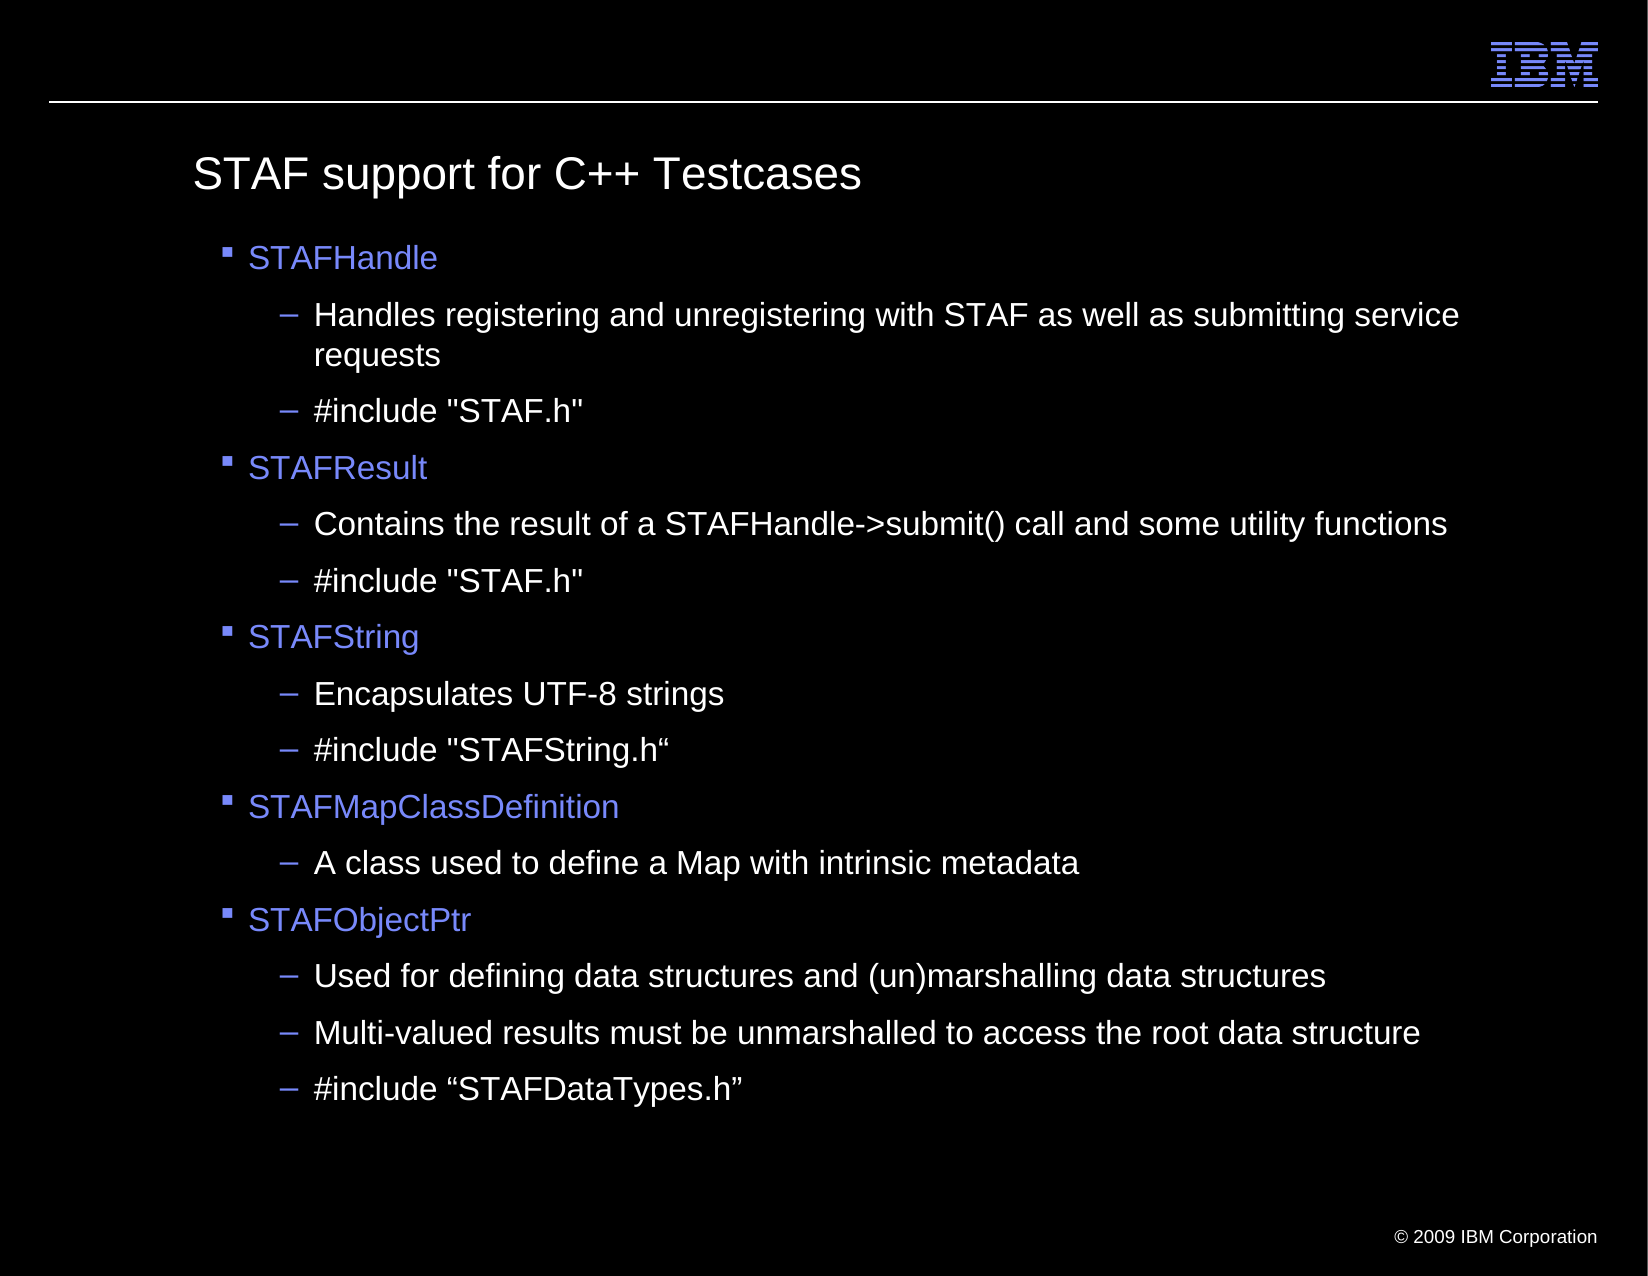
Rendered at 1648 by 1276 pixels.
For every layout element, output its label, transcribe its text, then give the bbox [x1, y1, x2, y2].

text_box STAFHandle Handles registering and unregistering with STAF as well as submitting service requests #include "STAF.h" STAFResult Contains the result of a STAFHandle->submit() call and some utility functions #include "STAF.h" STAFString Encapsulates UTF-8 strings #include "STAFString.h“ STAFMapClassDefinition A class used to define a Map with intrinsic metadata STAFObjectPtr Used for defining data structures and (un)marshalling data structures Multi-valued results must be unmarshalled to access the root data structure #include “STAFDataTypes.h” [219, 236, 1570, 1108]
picture [1491, 42, 1598, 87]
title STAF support for C++ Testcases [175, 137, 1648, 231]
